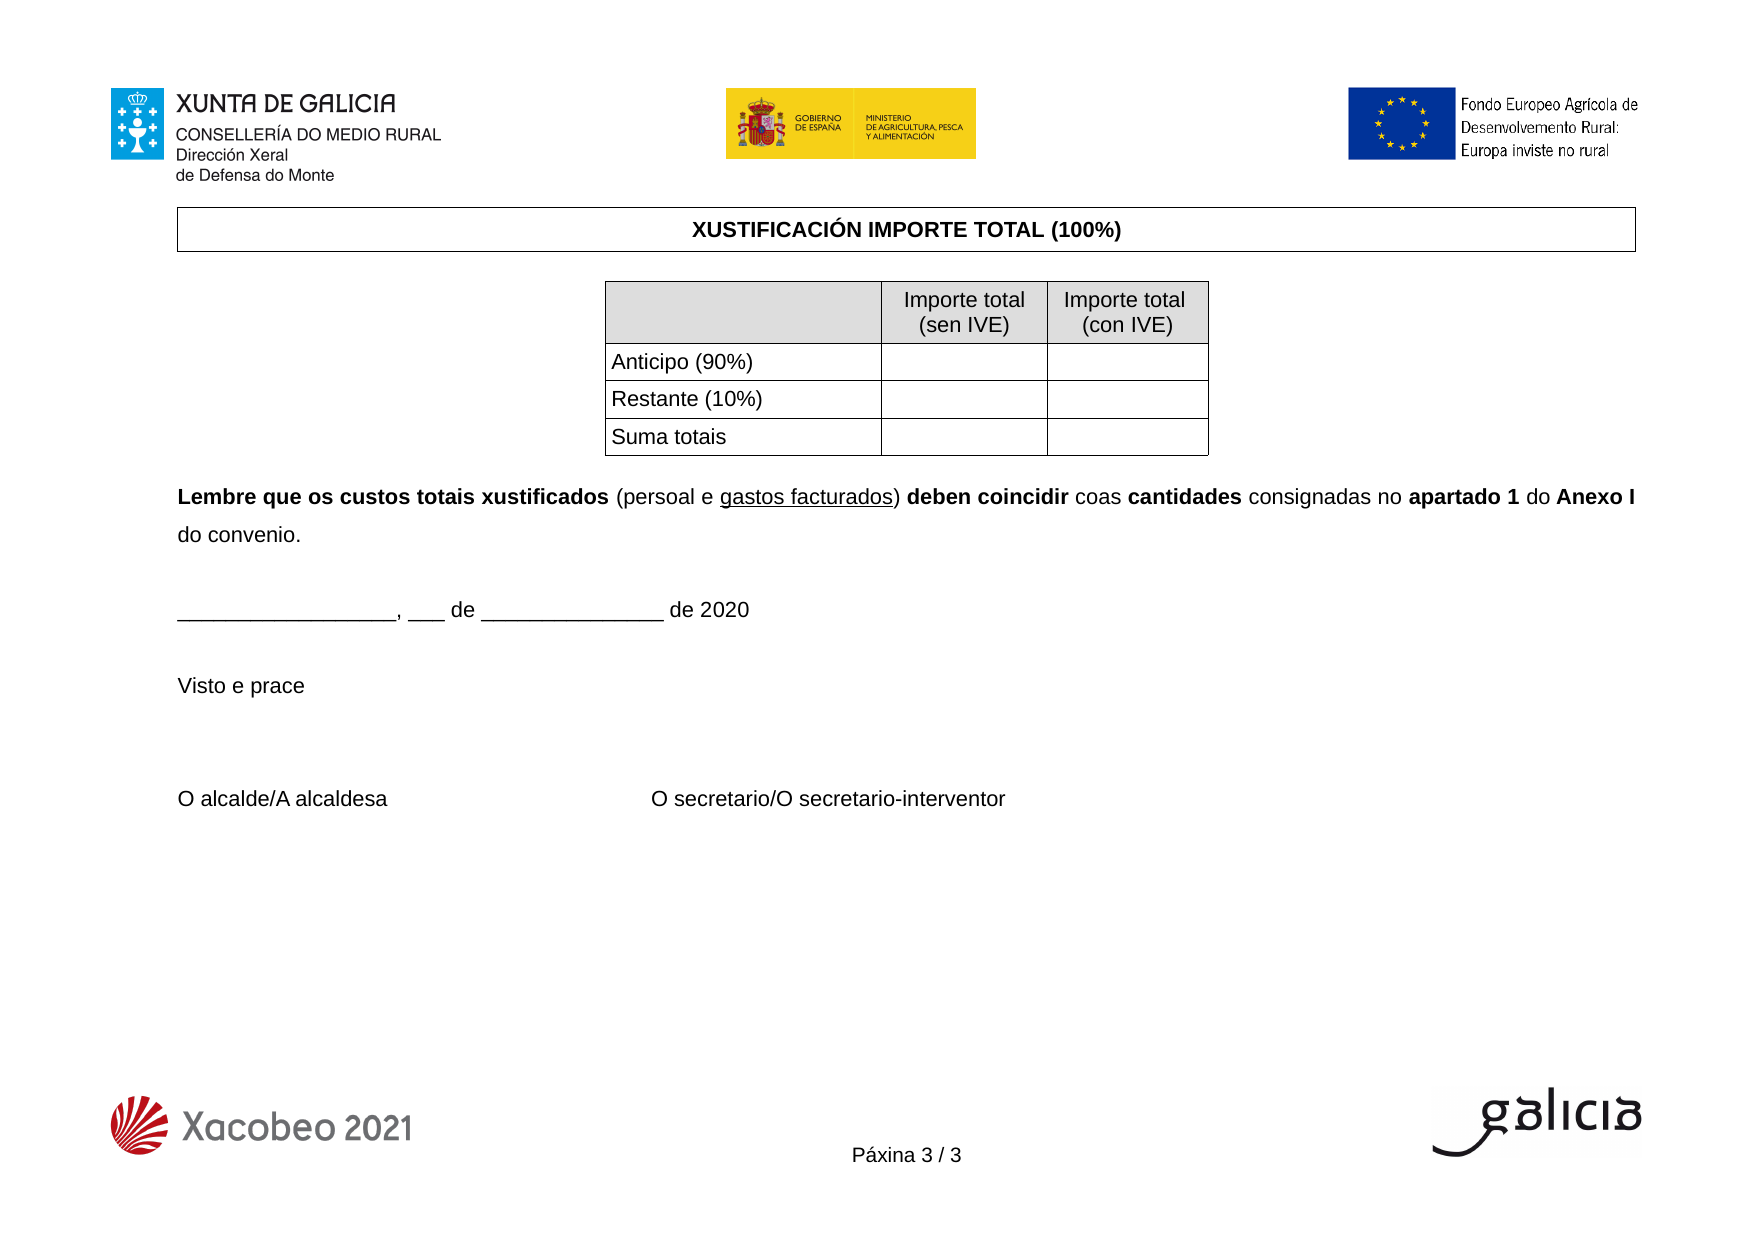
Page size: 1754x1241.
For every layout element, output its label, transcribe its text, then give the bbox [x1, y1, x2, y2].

picture [726, 88, 976, 159]
table_cell [1048, 344, 1208, 380]
picture [150, 108, 156, 115]
picture [1348, 87, 1638, 160]
picture [129, 129, 146, 152]
text O alcalde/A alcaldesa O secretario/O secretario-interventor [177, 786, 1636, 811]
text __________________, ___ de _______________ de 2020 [177, 597, 1636, 622]
picture [150, 124, 156, 131]
picture [119, 124, 125, 131]
text Lembre que os custos totais xustificados (persoal e gastos facturados) deben coincidir coas cantidades consignadas no apartado 1 do Anexo I do convenio. [177, 484, 1636, 547]
text Visto e prace [177, 673, 1636, 698]
table_cell [882, 381, 1047, 417]
table_cell [882, 344, 1047, 380]
table_header [606, 282, 881, 343]
table_cell Restante (10%) [606, 381, 881, 417]
picture [134, 119, 141, 126]
table_cell Suma totais [606, 419, 881, 455]
table_cell [1048, 381, 1208, 417]
picture [1431, 1086, 1642, 1158]
table_cell [882, 419, 1047, 455]
picture [134, 108, 141, 115]
picture [111, 88, 441, 181]
table_header Importe total (con IVE) [1048, 282, 1208, 343]
table_cell Anticipo (90%) [606, 344, 881, 380]
table_header Importe total (sen IVE) [882, 282, 1047, 343]
table_header XUSTIFICACIÓN IMPORTE TOTAL (100%) [178, 208, 1635, 251]
table_cell [1048, 419, 1208, 455]
picture [119, 108, 125, 115]
